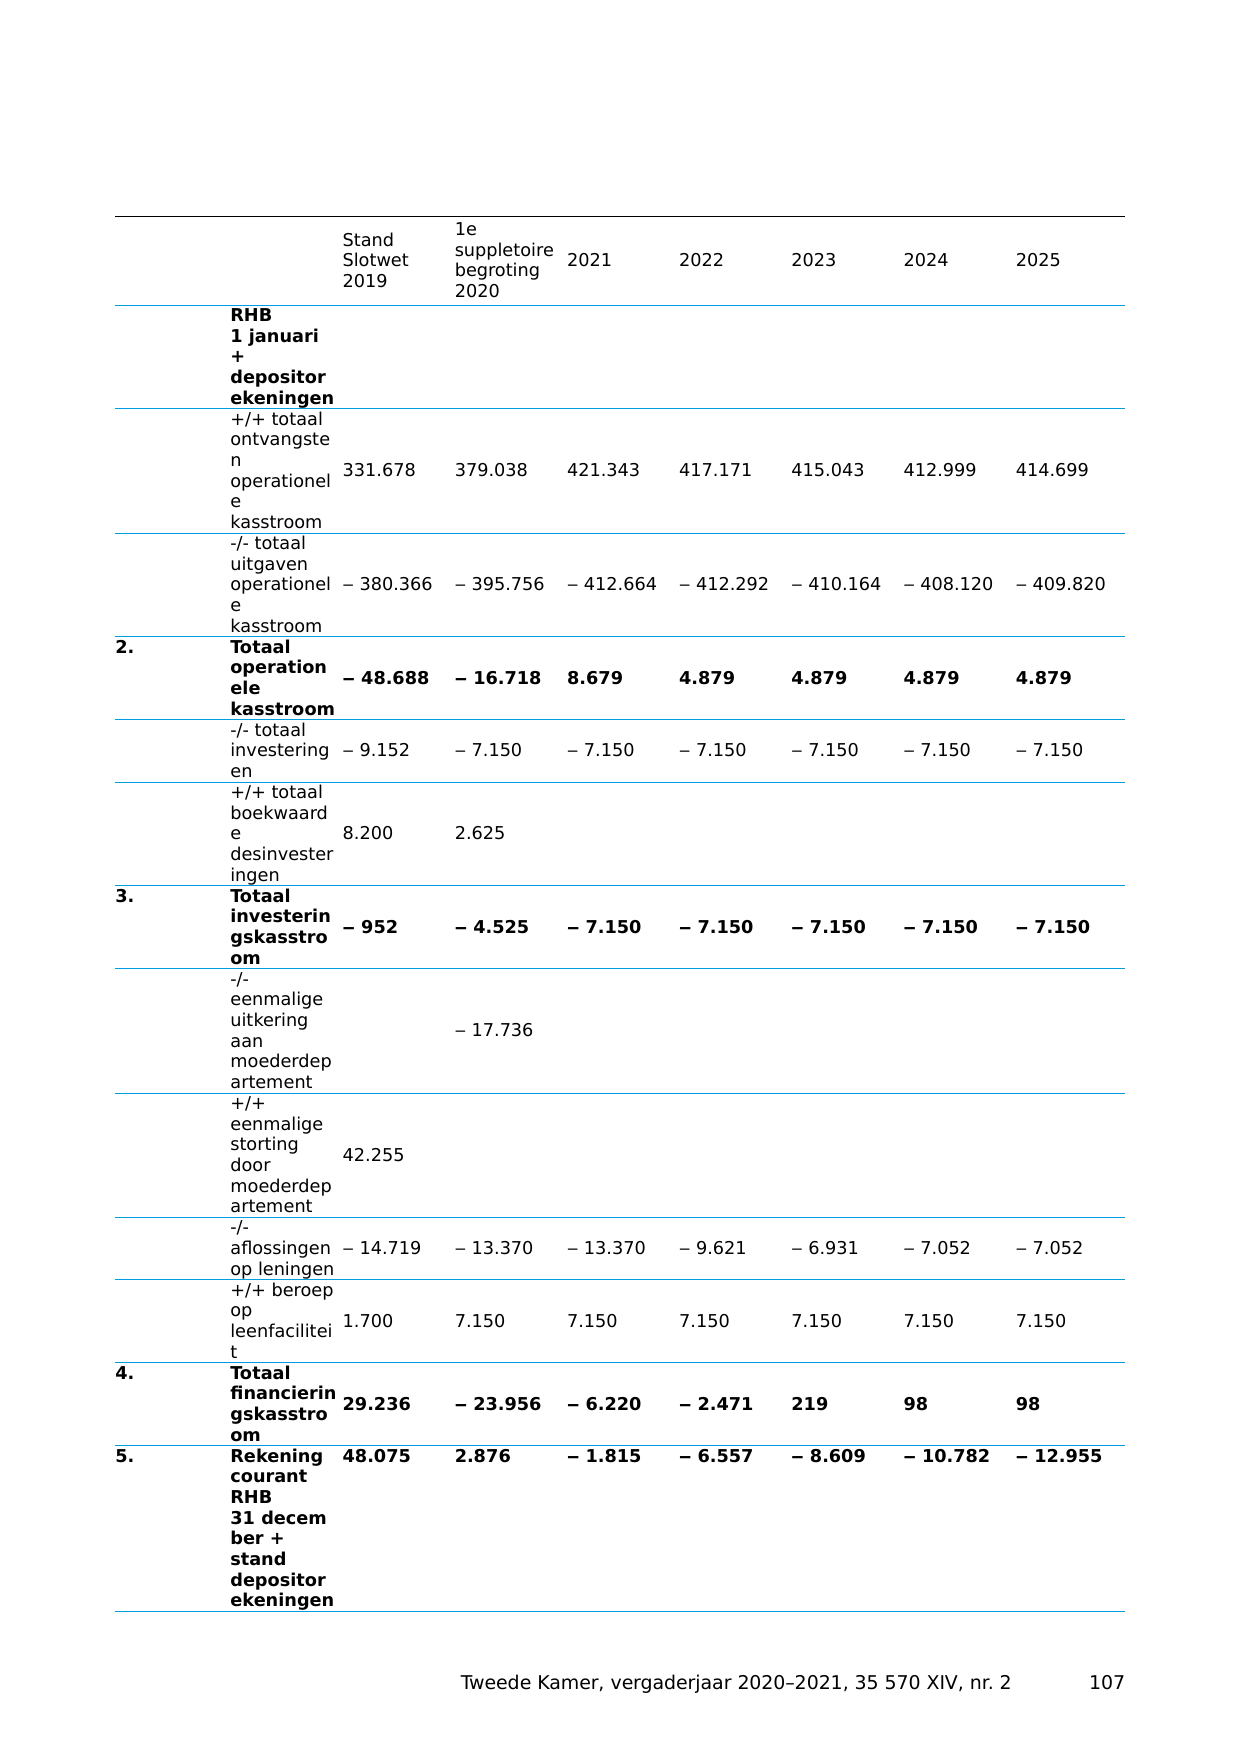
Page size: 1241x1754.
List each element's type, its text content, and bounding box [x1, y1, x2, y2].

table_cell ‒ 12.955 [1013, 1446, 1125, 1611]
table_cell 2025 [1013, 217, 1125, 304]
table_cell Stand Slotwet 2019 [340, 217, 452, 304]
table_cell 4. [115, 1363, 227, 1445]
table_cell 7.150 [676, 1280, 788, 1362]
table_cell ‒ 7.150 [676, 886, 788, 968]
table_cell ‒ 7.150 [1013, 720, 1125, 782]
table_cell [788, 783, 900, 885]
table_cell 2022 [676, 217, 788, 304]
table_cell [900, 306, 1013, 408]
table_cell +/+ eenmalige storting door moederdepartement [227, 1094, 339, 1217]
table_cell [227, 217, 339, 304]
table_cell 2021 [564, 217, 676, 304]
table_cell ‒ 14.719 [340, 1218, 452, 1279]
table_cell ‒ 2.471 [676, 1363, 788, 1445]
table_cell [1013, 1094, 1125, 1217]
table_cell 2. [115, 637, 227, 719]
table_cell [115, 1218, 227, 1279]
table_cell [676, 969, 788, 1092]
table_cell ‒ 7.052 [1013, 1218, 1125, 1279]
table_cell 4.879 [788, 637, 900, 719]
table_cell 1e suppletoire begroting 2020 [452, 217, 564, 304]
table_cell 8.679 [564, 637, 676, 719]
table_cell [788, 306, 900, 408]
table_cell ‒ 48.688 [340, 637, 452, 719]
table_cell [115, 306, 227, 408]
table_cell ‒ 16.718 [452, 637, 564, 719]
table_cell [788, 969, 900, 1092]
table_cell 4.879 [900, 637, 1013, 719]
table_cell 219 [788, 1363, 900, 1445]
table_cell ‒ 9.621 [676, 1218, 788, 1279]
table_cell RHB 1 januari + depositorekeningen [227, 306, 339, 408]
table_cell ‒ 7.150 [900, 886, 1013, 968]
table_cell [900, 783, 1013, 885]
table_cell [564, 969, 676, 1092]
table_cell ‒ 7.150 [676, 720, 788, 782]
table_cell ‒ 395.756 [452, 534, 564, 636]
table_cell 412.999 [900, 409, 1013, 532]
table_cell [115, 1280, 227, 1362]
table_cell ‒ 410.164 [788, 534, 900, 636]
table_cell [115, 534, 227, 636]
table_header Kasstroomoverzicht over het jaar 2021 (bedragen x € 1.000) [115, 191, 1125, 216]
table_cell [676, 1094, 788, 1217]
table_cell 2023 [788, 217, 900, 304]
table_cell 4.879 [1013, 637, 1125, 719]
table_cell ‒ 17.736 [452, 969, 564, 1092]
table_cell 1.700 [340, 1280, 452, 1362]
table_cell ‒ 380.366 [340, 534, 452, 636]
table_cell ‒ 408.120 [900, 534, 1013, 636]
table_cell ‒ 8.609 [788, 1446, 900, 1611]
table_cell 331.678 [340, 409, 452, 532]
table_cell -/- aflossingen op leningen [227, 1218, 339, 1279]
table_cell ‒ 412.292 [676, 534, 788, 636]
table_cell 2024 [900, 217, 1013, 304]
table_cell ‒ 6.220 [564, 1363, 676, 1445]
table_cell 8.200 [340, 783, 452, 885]
table_cell ‒ 7.150 [564, 720, 676, 782]
table_cell [452, 1094, 564, 1217]
table_cell [452, 306, 564, 408]
table_cell 4.879 [676, 637, 788, 719]
table_cell ‒ 7.150 [788, 886, 900, 968]
table_cell ‒ 952 [340, 886, 452, 968]
table_cell [676, 306, 788, 408]
table_cell -/- totaal investeringen [227, 720, 339, 782]
table_cell [900, 969, 1013, 1092]
table_cell ‒ 1.815 [564, 1446, 676, 1611]
table_cell -/- totaal uitgaven operationele kasstroom [227, 534, 339, 636]
table_cell [564, 306, 676, 408]
table_cell [1013, 783, 1125, 885]
table_cell ‒ 9.152 [340, 720, 452, 782]
table_cell ‒ 4.525 [452, 886, 564, 968]
table_cell Rekening courant RHB 31 december + stand depositorekeningen [227, 1446, 339, 1611]
table_cell 42.255 [340, 1094, 452, 1217]
table_cell ‒ 23.956 [452, 1363, 564, 1445]
table_cell [900, 1094, 1013, 1217]
table_cell 417.171 [676, 409, 788, 532]
table_cell +/+ beroep op leenfaciliteit [227, 1280, 339, 1362]
table_cell ‒ 6.557 [676, 1446, 788, 1611]
table_cell ‒ 409.820 [1013, 534, 1125, 636]
table_cell 421.343 [564, 409, 676, 532]
table_cell 7.150 [788, 1280, 900, 1362]
table_cell ‒ 7.150 [564, 886, 676, 968]
table_cell 415.043 [788, 409, 900, 532]
table_cell +/+ totaal ontvangsten operationele kasstroom [227, 409, 339, 532]
table_cell Totaal operationele kasstroom [227, 637, 339, 719]
table_cell ‒ 7.052 [900, 1218, 1013, 1279]
table_cell ‒ 13.370 [452, 1218, 564, 1279]
table_cell 2.625 [452, 783, 564, 885]
table_cell 98 [1013, 1363, 1125, 1445]
table_cell [340, 969, 452, 1092]
table_cell 2.876 [452, 1446, 564, 1611]
table_cell [564, 783, 676, 885]
table_cell [788, 1094, 900, 1217]
table_cell ‒ 13.370 [564, 1218, 676, 1279]
table_cell 7.150 [452, 1280, 564, 1362]
table_cell ‒ 7.150 [788, 720, 900, 782]
table_cell 7.150 [1013, 1280, 1125, 1362]
table_cell [1013, 969, 1125, 1092]
table_cell 7.150 [564, 1280, 676, 1362]
table_cell +/+ totaal boekwaarde desinvesteringen [227, 783, 339, 885]
table_cell -/- eenmalige uitkering aan moederdepartement [227, 969, 339, 1092]
table_cell 98 [900, 1363, 1013, 1445]
table_cell 7.150 [900, 1280, 1013, 1362]
table_cell [115, 1094, 227, 1217]
table_cell 29.236 [340, 1363, 452, 1445]
table_cell [340, 306, 452, 408]
table_cell [564, 1094, 676, 1217]
table_cell ‒ 6.931 [788, 1218, 900, 1279]
table_cell [1013, 306, 1125, 408]
table_cell ‒ 7.150 [452, 720, 564, 782]
table_cell 48.075 [340, 1446, 452, 1611]
table_cell ‒ 7.150 [900, 720, 1013, 782]
table_cell [115, 720, 227, 782]
table_cell [115, 783, 227, 885]
table_cell [676, 783, 788, 885]
table_cell Totaal investeringskasstroom [227, 886, 339, 968]
table_cell [115, 409, 227, 532]
table_cell ‒ 10.782 [900, 1446, 1013, 1611]
table_cell [115, 217, 227, 304]
table_cell 414.699 [1013, 409, 1125, 532]
table_cell 5. [115, 1446, 227, 1611]
table_cell ‒ 412.664 [564, 534, 676, 636]
table_cell 379.038 [452, 409, 564, 532]
table_cell ‒ 7.150 [1013, 886, 1125, 968]
table_cell 3. [115, 886, 227, 968]
table_cell Totaal financieringskasstroom [227, 1363, 339, 1445]
table_cell [115, 969, 227, 1092]
